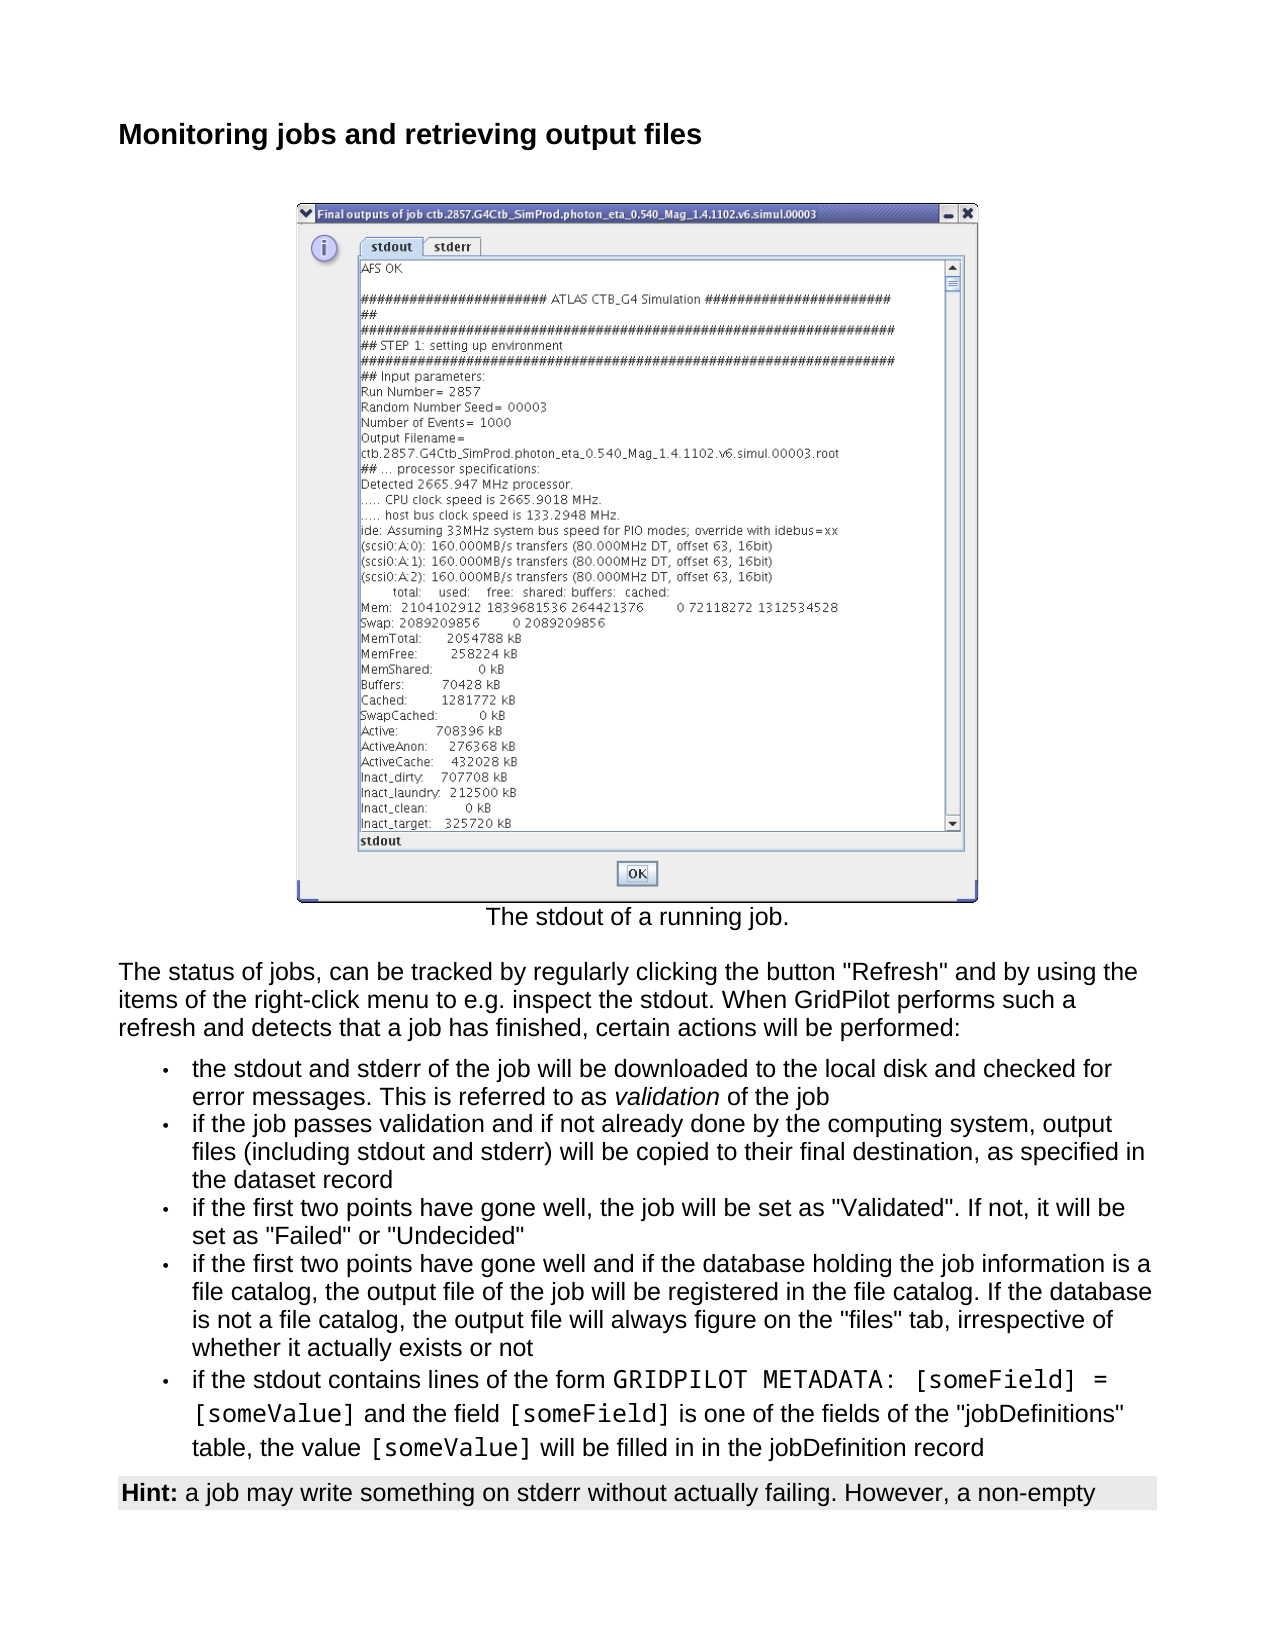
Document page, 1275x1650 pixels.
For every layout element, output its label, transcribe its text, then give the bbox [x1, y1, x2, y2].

subtitle Monitoring jobs and retrieving output files [118, 118, 1157, 151]
list if the job passes validation and if not already done by the computing system, output files (including stdout and stderr) will be copied to their final destination, as specified in the dataset record [162, 1110, 1157, 1194]
table_header Hint: a job may write something on stderr without actually failing. However, a non-empty [118, 1476, 1157, 1510]
list if the first two points have gone well, the job will be set as "Validated". If not, it will be set as "Failed" or "Undecided" [162, 1194, 1157, 1250]
text The stdout of a running job. [118, 902, 1157, 930]
list if the stdout contains lines of the form GRIDPILOT METADATA: [someField] = [someValue] and the field [someField] is one of the fields of the "jobDefinitions" table, the value [someValue] will be filled in in the jobDefinition record [162, 1361, 1157, 1464]
picture [296, 203, 979, 903]
list if the first two points have gone well and if the database holding the job information is a file catalog, the output file of the job will be registered in the file catalog. If the database is not a file catalog, the output file will always figure on the "files" tab, irrespective of whether it actually exists or not [162, 1250, 1157, 1361]
list the stdout and stderr of the job will be downloaded to the local disk and checked for error messages. This is referred to as validation of the job [162, 1054, 1157, 1110]
text The status of jobs, can be tracked by regularly clicking the button "Refresh" and by using the items of the right-click menu to e.g. inspect the stdout. When GridPilot performs such a refresh and detects that a job has finished, certain actions will be performed: [118, 958, 1157, 1042]
